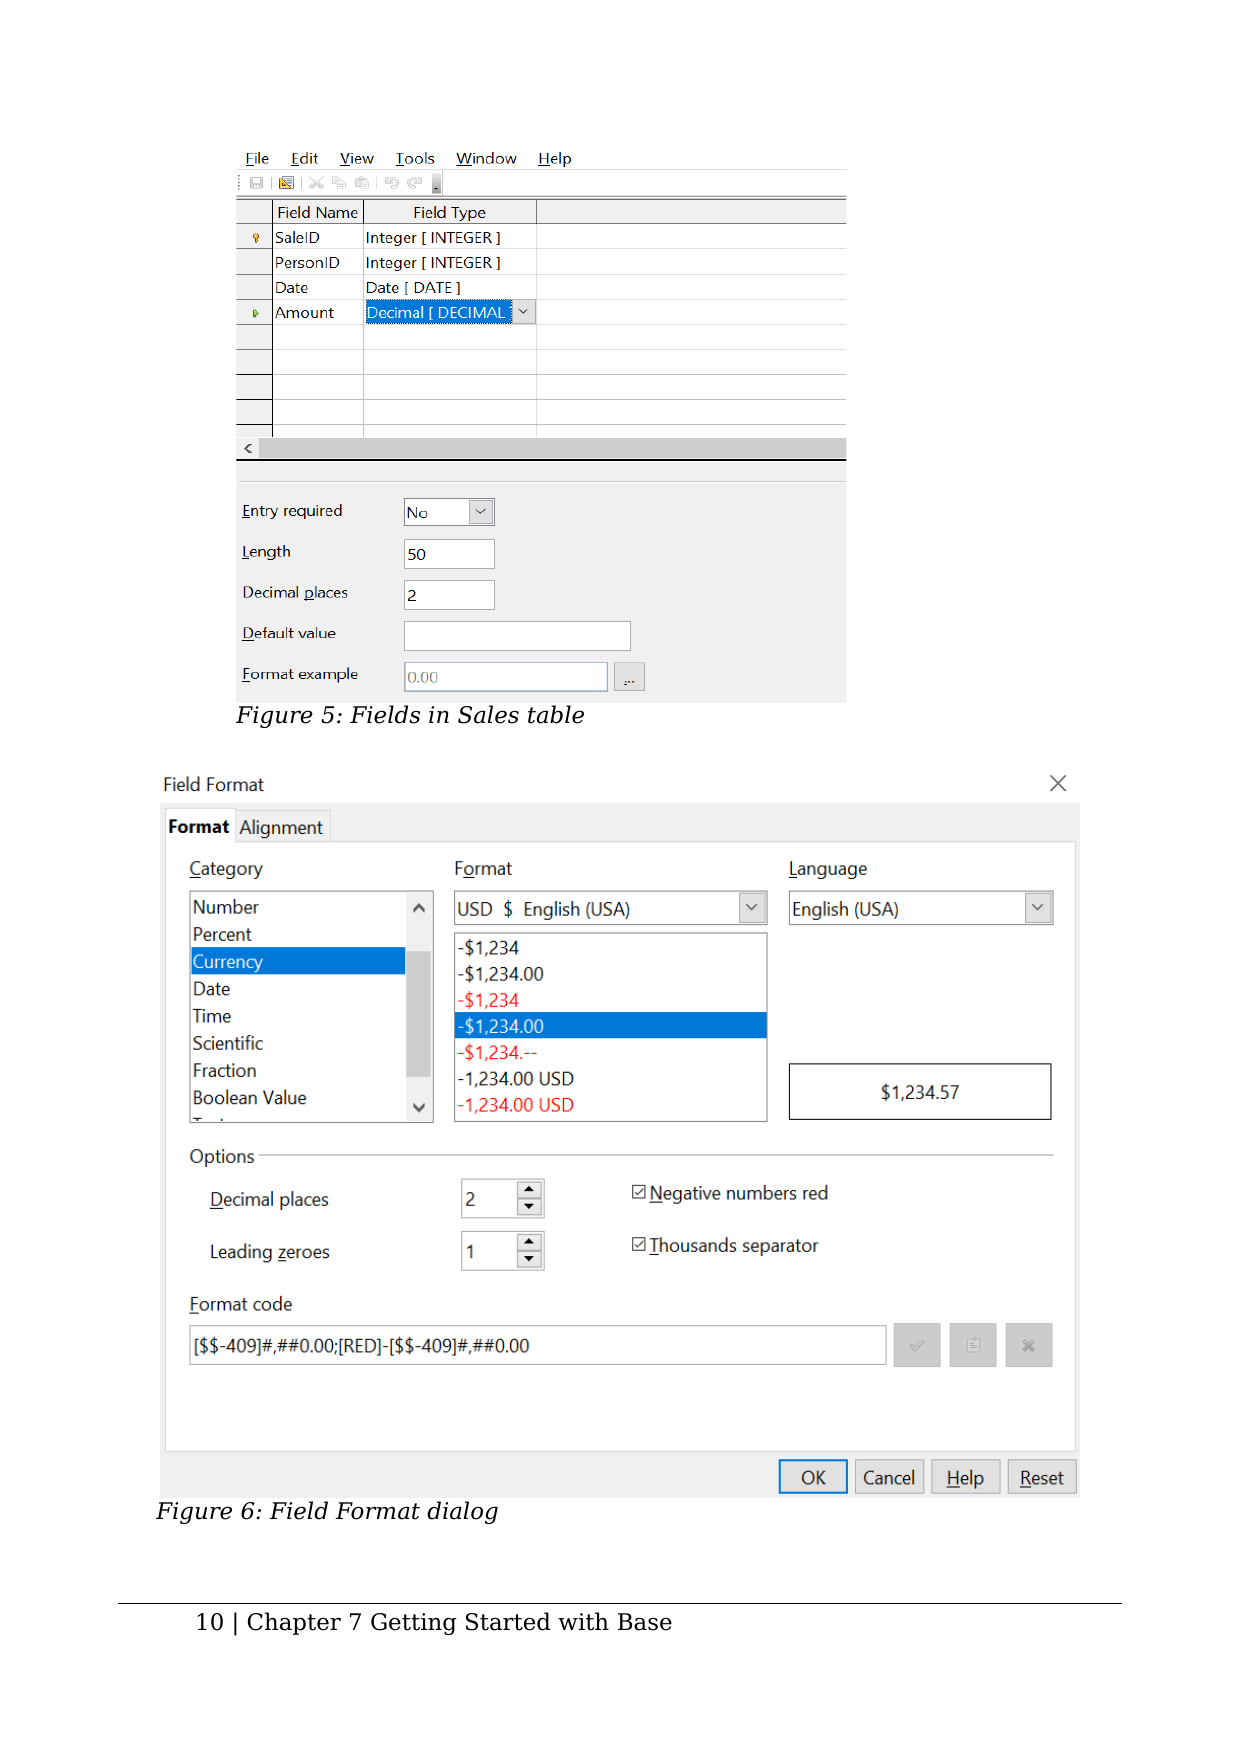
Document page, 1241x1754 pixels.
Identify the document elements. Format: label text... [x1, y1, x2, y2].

text Figure 6: Field Format dialog [156, 1498, 1084, 1524]
picture [160, 768, 1081, 1498]
text [236, 121, 847, 143]
text Figure 5: Fields in Sales table [236, 703, 847, 729]
picture [236, 143, 847, 703]
